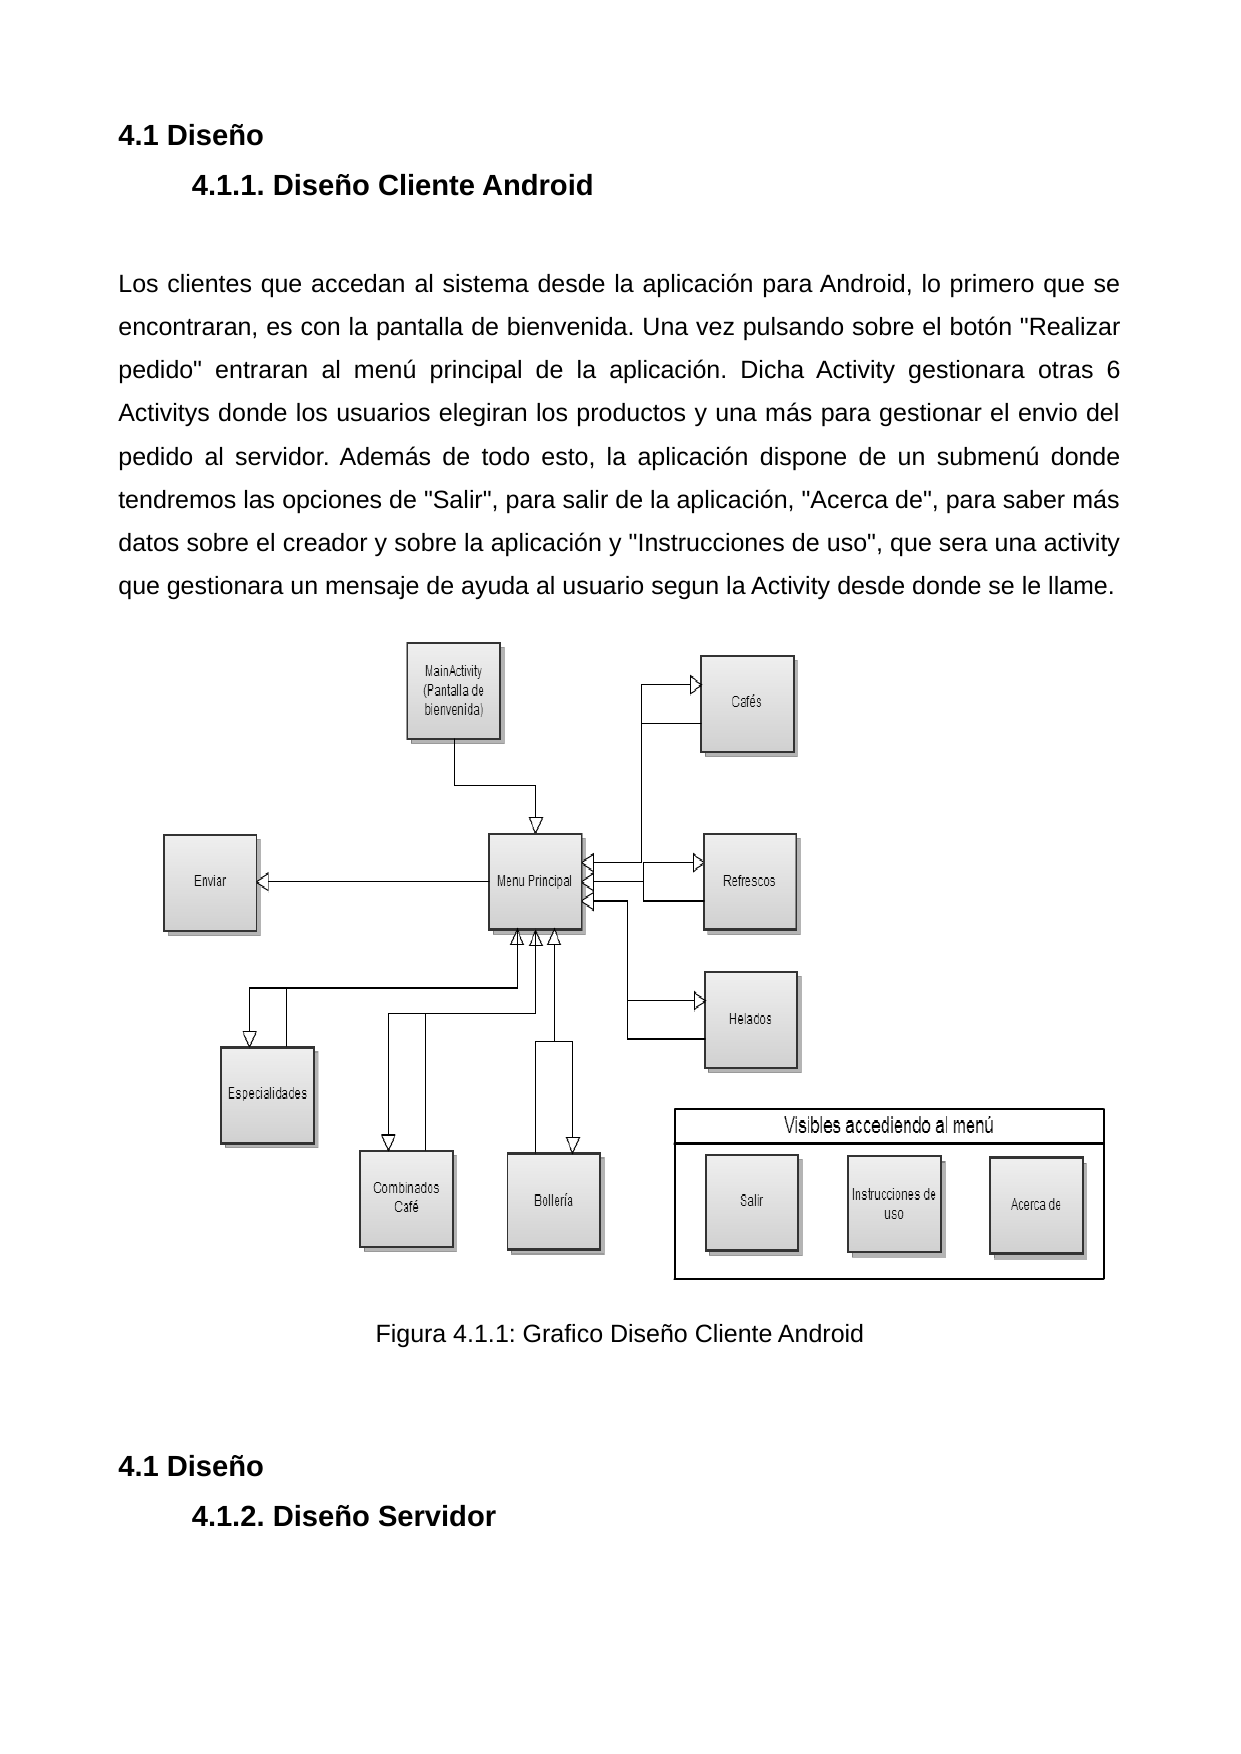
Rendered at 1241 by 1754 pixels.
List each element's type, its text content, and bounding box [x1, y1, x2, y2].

text 4.1.2. Diseño Servidor [118, 1499, 1122, 1532]
picture [118, 614, 1122, 1305]
text 4.1 Diseño [118, 118, 1122, 152]
text 4.1 Diseño [118, 1449, 1122, 1482]
text Los clientes que accedan al sistema desde la aplicación para Android, lo primero que se encontraran, es con la pantalla de bienvenida. Una vez pulsando sobre el botón "Realizar pedido" entraran al menú principal de la aplicación. Dicha Activity gestionara otras 6 Activitys donde los usuarios elegiran los productos y una más para gestionar el envio del pedido al servidor. Además de todo esto, la aplicación dispone de un submenú donde tendremos las opciones de "Salir", para salir de la aplicación, "Acerca de", para saber más datos sobre el creador y sobre la aplicación y "Instrucciones de uso", que sera una activity que gestionara un mensaje de ayuda al usuario segun la Activity desde donde se le llame. [118, 269, 1122, 600]
text Figura 4.1.1: Grafico Diseño Cliente Android [118, 1305, 1122, 1348]
text 4.1.1. Diseño Cliente Android [118, 168, 1122, 202]
